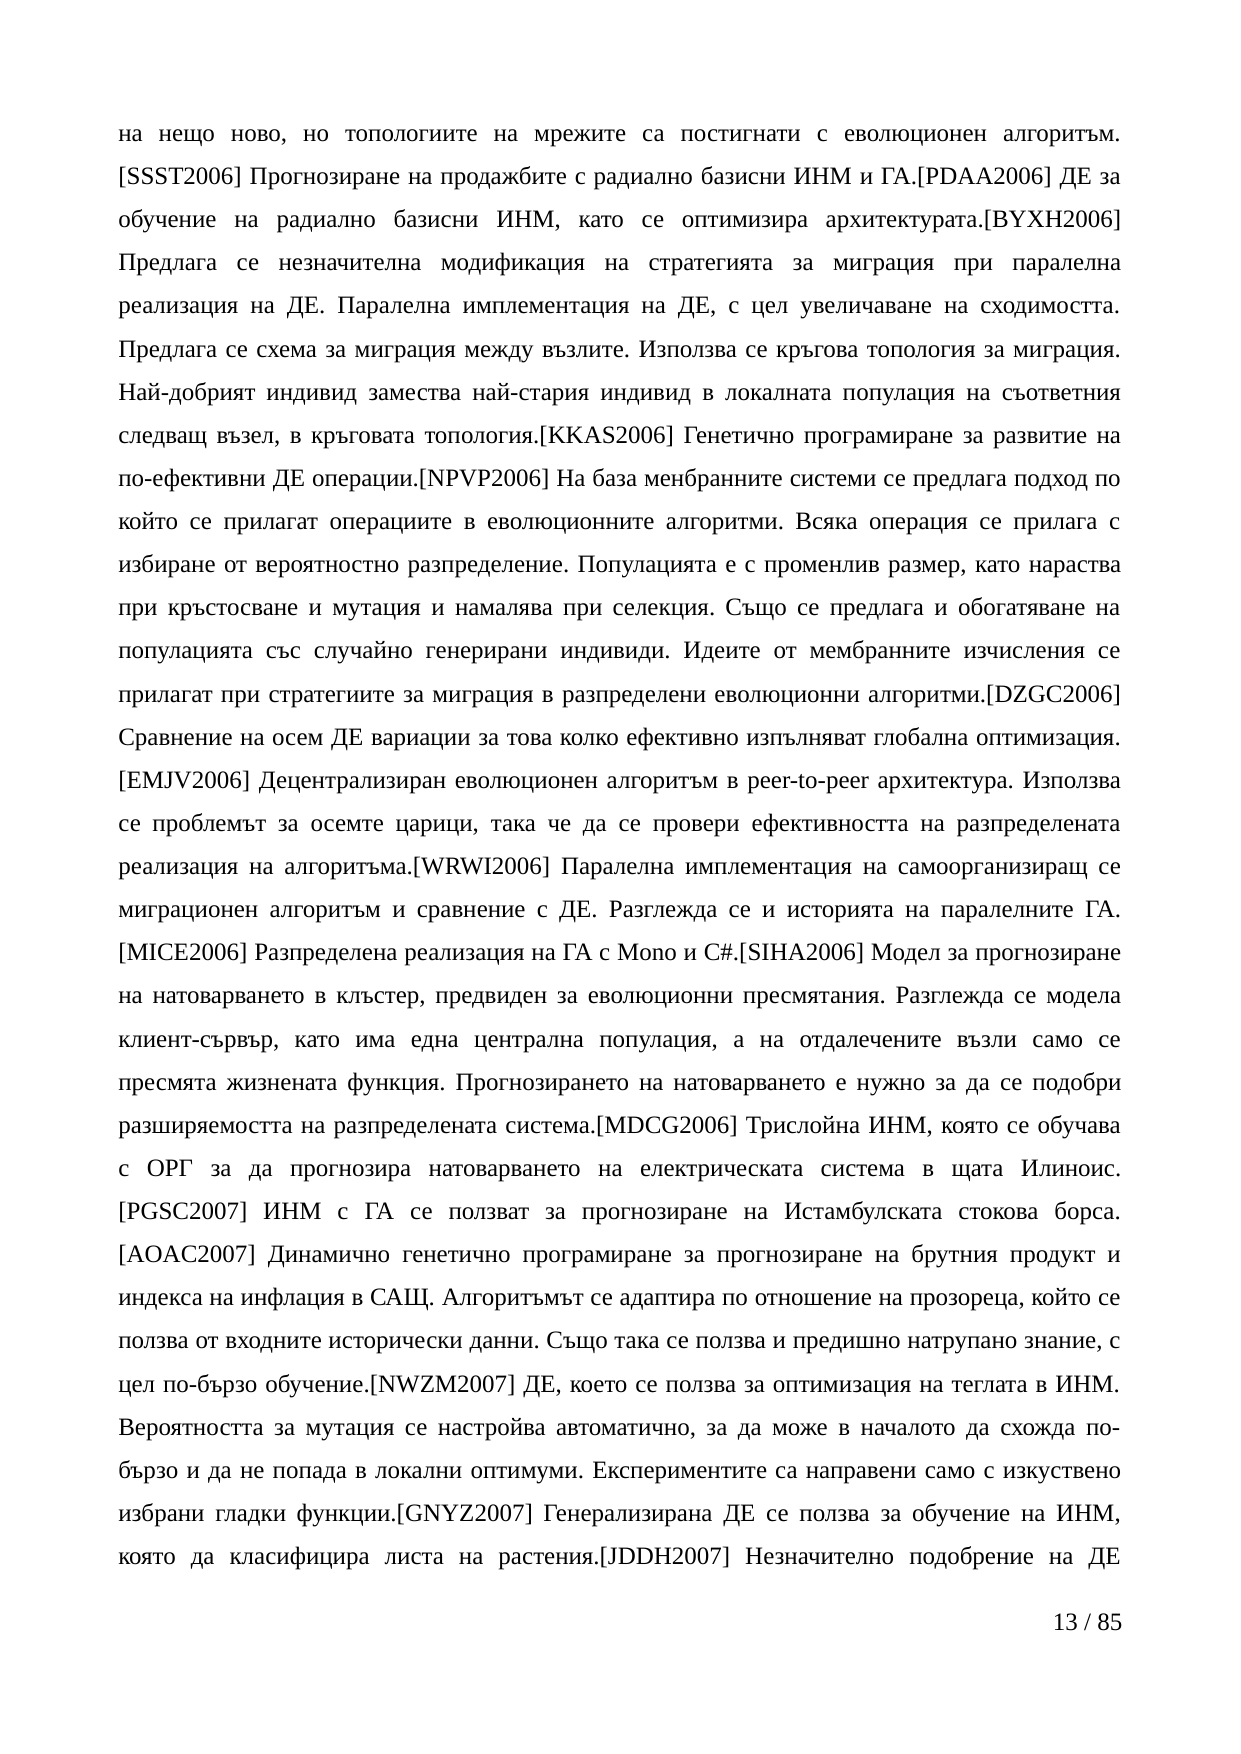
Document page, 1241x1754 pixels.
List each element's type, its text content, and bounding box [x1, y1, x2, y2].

text на нещо ново, но топологиите на мрежите са постигнати с еволюционен алгоритъм.[SSST2006] Прогнозиране на продажбите с радиално базисни ИНМ и ГА.[PDAA2006] ДЕ за обучение на радиално базисни ИНМ, като се оптимизира архитектурата.[BYXH2006] Предлага се незначителна модификация на стратегията за миграция при паралелна реализация на ДЕ. Паралелна имплементация на ДЕ, с цел увеличаване на сходимостта. Предлага се схема за миграция между възлите. Използва се кръгова топология за миграция. Най-добрият индивид замества най-стария индивид в локалната популация на съответния следващ възел, в кръговата топология.[KKAS2006] Генетично програмиране за развитие на по-ефективни ДЕ операции.[NPVP2006] На база менбранните системи се предлага подход по който се прилагат операциите в еволюционните алгоритми. Всяка операция се прилага с избиране от вероятностно разпределение. Популацията е с променлив размер, като нараства при кръстосване и мутация и намалява при селекция. Също се предлага и обогатяване на популацията със случайно генерирани индивиди. Идеите от мембранните изчисления се прилагат при стратегиите за миграция в разпределени еволюционни алгоритми.[DZGC2006] Сравнение на осем ДЕ вариации за това колко ефективно изпълняват глобална оптимизация.[EMJV2006] Децентрализиран еволюционен алгоритъм в peer-to-peer архитектура. Използва се проблемът за осемте царици, така че да се провери ефективността на разпределената реализация на алгоритъма.[WRWI2006] Паралелна имплементация на самоорганизиращ се миграционен алгоритъм и сравнение с ДЕ. Разглежда се и историята на паралелните ГА.[MICE2006] Разпределена реализация на ГА с Mono и C#.[SIHA2006] Модел за прогнозиране на натоварването в клъстер, предвиден за еволюционни пресмятания. Разглежда се модела клиент-сървър, като има една централна популация, а на отдалечените възли само се пресмята жизнената функция. Прогнозирането на натоварването е нужно за да се подобри разширяемостта на разпределената система.[MDCG2006] Трислойна ИНМ, която се обучава с ОРГ за да прогнозира натоварването на електрическата система в щата Илиноис.[PGSC2007] ИНМ с ГА се ползват за прогнозиране на Истамбулската стокова борса.[AOAC2007] Динамично генетично програмиране за прогнозиране на брутния продукт и индекса на инфлация в САЩ. Алгоритъмът се адаптира по отношение на прозореца, който се ползва от входните исторически данни. Също така се ползва и предишно натрупано знание, с цел по-бързо обучение.[NWZM2007] ДЕ, което се ползва за оптимизация на теглата в ИНМ. Вероятността за мутация се настройва автоматично, за да може в началото да схожда по-бързо и да не попада в локални оптимуми. Експериментите са направени само с изкуствено избрани гладки функции.[GNYZ2007] Генерализирана ДЕ се ползва за обучение на ИНМ, която да класифицира листа на растения.[JDDH2007] Незначително подобрение на ДЕ [118, 118, 1122, 1570]
